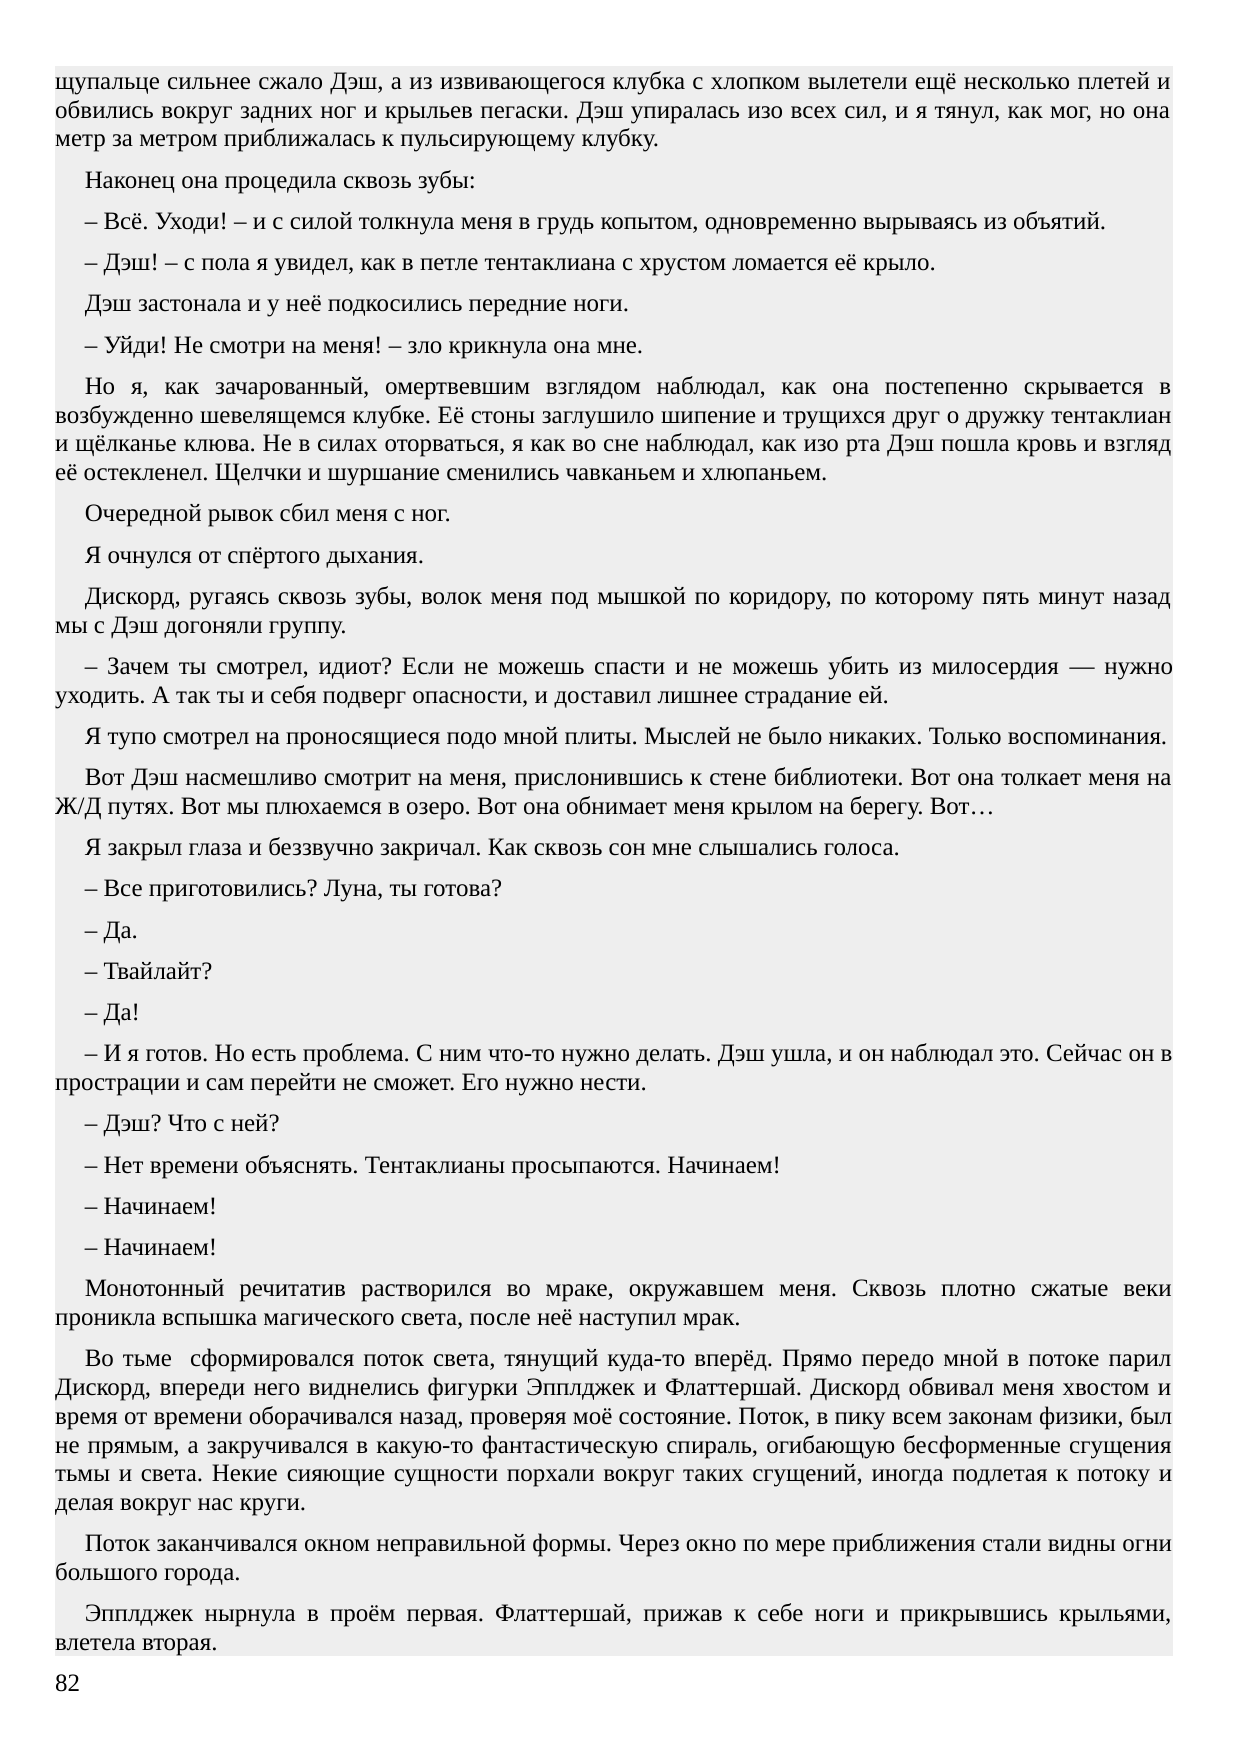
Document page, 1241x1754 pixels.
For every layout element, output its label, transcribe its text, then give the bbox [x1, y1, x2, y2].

text – Твайлайт? [55, 956, 1173, 985]
text Наконец она процедила сквозь зубы: [55, 165, 1173, 193]
text Монотонный речитатив растворился во мраке, окружавшем меня. Сквозь плотно сжатые веки проникла вспышка магического света, после неё наступил мрак. [55, 1273, 1173, 1331]
text щупальце сильнее сжало Дэш, а из извивающегося клубка с хлопком вылетели ещё несколько плетей и обвились вокруг задних ног и крыльев пегаски. Дэш упиралась изо всех сил, и я тянул, как мог, но она метр за метром приближалась к пульсирующему клубку. [55, 66, 1173, 152]
text Дэш застонала и у неё подкосились передние ноги. [55, 288, 1173, 317]
text – Дэш? Что с ней? [55, 1108, 1173, 1137]
text Эпплджек нырнула в проём первая. Флаттершай, прижав к себе ноги и прикрывшись крыльями, влетела вторая. [55, 1598, 1173, 1656]
text – Начинаем! [55, 1191, 1173, 1220]
text Дискорд, ругаясь сквозь зубы, волок меня под мышкой по коридору, по которому пять минут назад мы с Дэш догоняли группу. [55, 581, 1173, 638]
text – И я готов. Но есть проблема. С ним что-то нужно делать. Дэш ушла, и он наблюдал это. Сейчас он в прострации и сам перейти не сможет. Его нужно нести. [55, 1038, 1173, 1096]
text Поток заканчивался окном неправильной формы. Через окно по мере приближения стали видны огни большого города. [55, 1528, 1173, 1586]
text – Зачем ты смотрел, идиот? Если не можешь спасти и не можешь убить из милосердия — нужно уходить. А так ты и себя подверг опасности, и доставил лишнее страдание ей. [55, 651, 1173, 708]
text – Всё. Уходи! – и с силой толкнула меня в грудь копытом, одновременно вырываясь из объятий. [55, 206, 1173, 235]
text – Начинаем! [55, 1232, 1173, 1261]
text – Уйди! Не смотри на меня! – зло крикнула она мне. [55, 330, 1173, 358]
text Вот Дэш насмешливо смотрит на меня, прислонившись к стене библиотеки. Вот она толкает меня на Ж/Д путях. Вот мы плюхаемся в озеро. Вот она обнимает меня крылом на берегу. Вот… [55, 762, 1173, 820]
text – Нет времени объяснять. Тентаклианы просыпаются. Начинаем! [55, 1150, 1173, 1178]
text Очередной рывок сбил меня с ног. [55, 498, 1173, 527]
text Но я, как зачарованный, омертвевшим взглядом наблюдал, как она постепенно скрывается в возбужденно шевелящемся клубке. Её стоны заглушило шипение и трущихся друг о дружку тентаклиан и щёлканье клюва. Не в силах оторваться, я как во сне наблюдал, как изо рта Дэш пошла кровь и взгляд её остекленел. Щелчки и шуршание сменились чавканьем и хлюпаньем. [55, 371, 1173, 486]
text Я тупо смотрел на проносящиеся подо мной плиты. Мыслей не было никаких. Только воспоминания. [55, 721, 1173, 750]
text – Все приготовились? Луна, ты готова? [55, 873, 1173, 902]
text – Да. [55, 915, 1173, 943]
text Я очнулся от спёртого дыхания. [55, 540, 1173, 568]
text – Дэш! – с пола я увидел, как в петле тентаклиана с хрустом ломается её крыло. [55, 247, 1173, 276]
text – Да! [55, 997, 1173, 1026]
text Во тьме сформировался поток света, тянущий куда-то вперёд. Прямо передо мной в потоке парил Дискорд, впереди него виднелись фигурки Эпплджек и Флаттершай. Дискорд обвивал меня хвостом и время от времени оборачивался назад, проверяя моё состояние. Поток, в пику всем законам физики, был не прямым, а закручивался в какую-то фантастическую спираль, огибающую бесформенные сгущения тьмы и света. Некие сияющие сущности порхали вокруг таких сгущений, иногда подлетая к потоку и делая вокруг нас круги. [55, 1343, 1173, 1516]
text Я закрыл глаза и беззвучно закричал. Как сквозь сон мне слышались голоса. [55, 832, 1173, 861]
